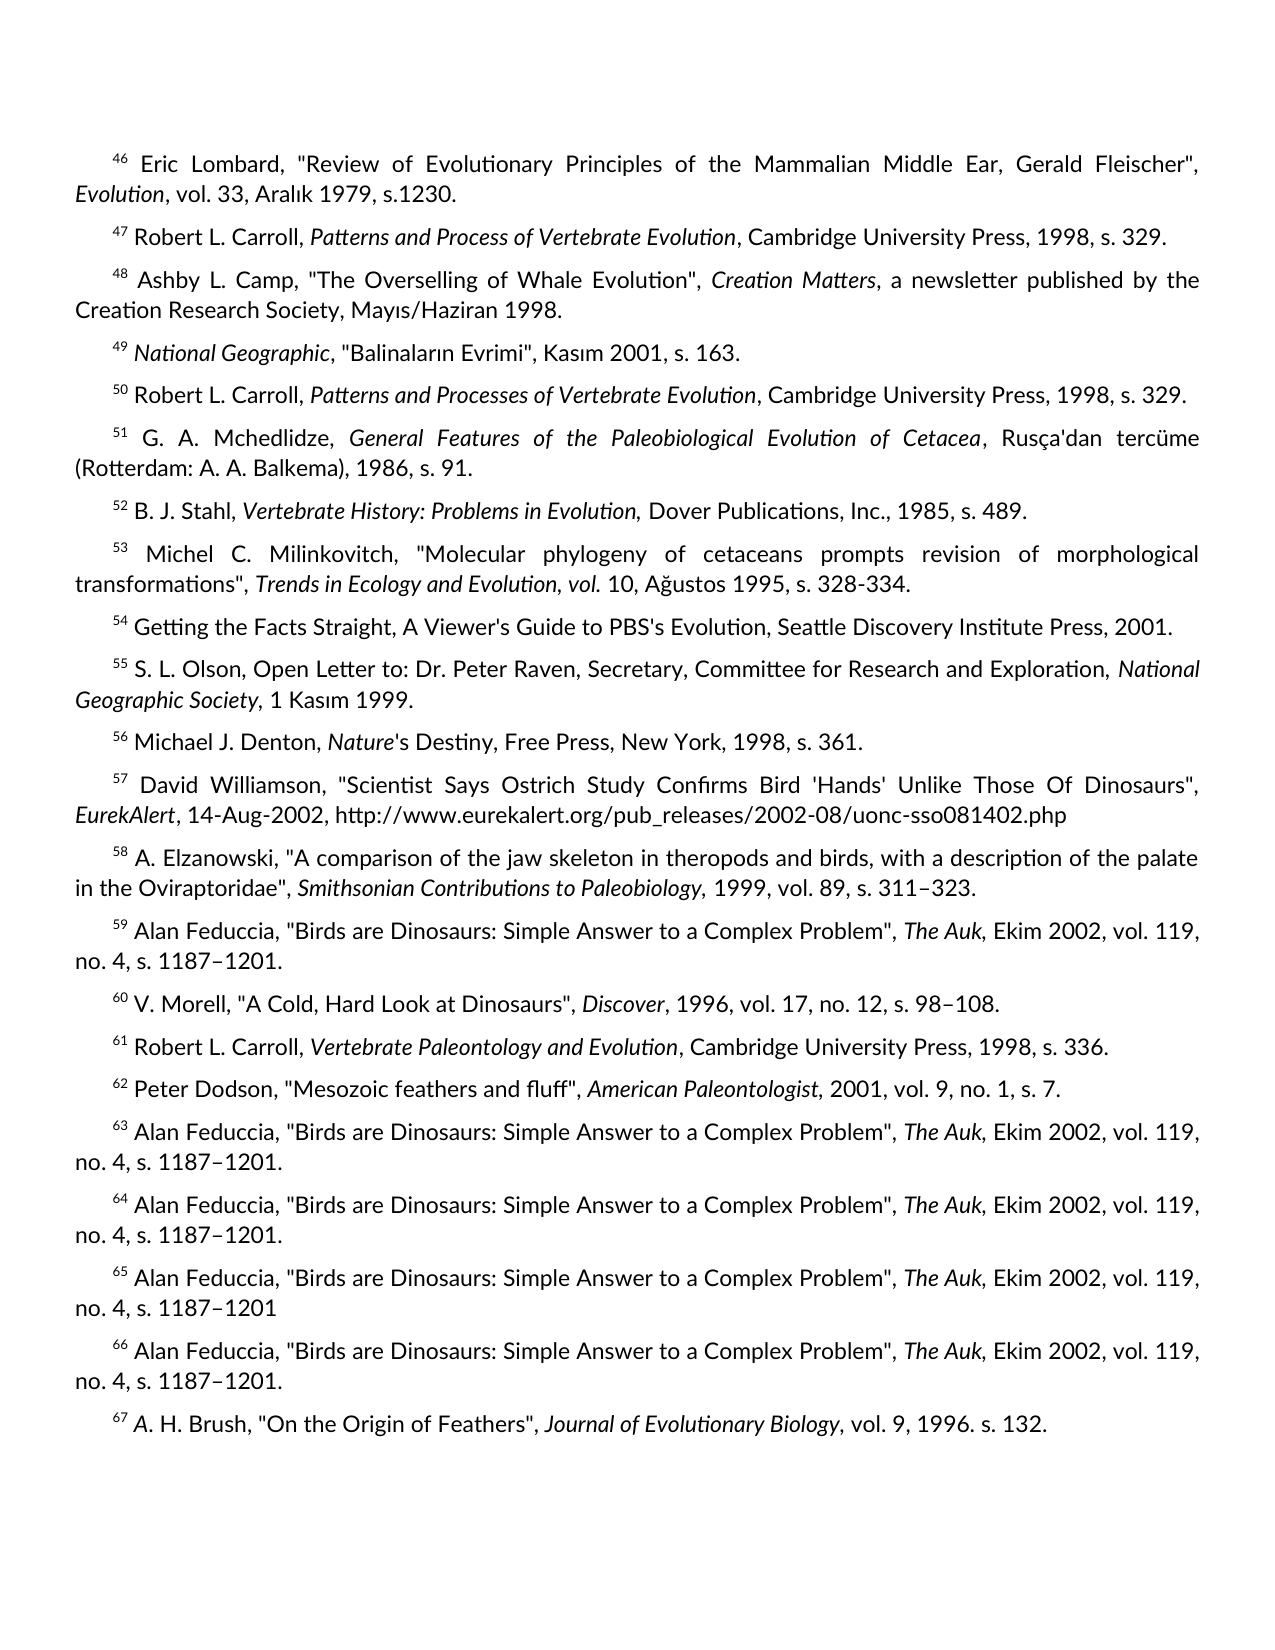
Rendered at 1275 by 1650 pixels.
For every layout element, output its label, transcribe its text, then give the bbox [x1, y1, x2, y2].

text 56 Michael J. Denton, Nature's Destiny, Free Press, New York, 1998, s. 361. [75, 728, 1200, 756]
text 57 David Williamson, "Scientist Says Ostrich Study Confirms Bird 'Hands' Unlike Those Of Dinosaurs", EurekAlert, 14-Aug-2002, http://www.eurekalert.org/pub_releases/2002-08/uonc-sso081402.php [75, 771, 1200, 828]
text 60 V. Morell, "A Cold, Hard Look at Dinosaurs", Discover, 1996, vol. 17, no. 12, s. 98–108. [75, 989, 1200, 1017]
text 51 G. A. Mchedlidze, General Features of the Paleobiological Evolution of Cetacea, Rusça'dan tercüme (Rotterdam: A. A. Balkema), 1986, s. 91. [75, 424, 1200, 482]
text 65 Alan Feduccia, "Birds are Dinosaurs: Simple Answer to a Complex Problem", The Auk, Ekim 2002, vol. 119, no. 4, s. 1187–1201 [75, 1263, 1200, 1321]
text 63 Alan Feduccia, "Birds are Dinosaurs: Simple Answer to a Complex Problem", The Auk, Ekim 2002, vol. 119, no. 4, s. 1187–1201. [75, 1118, 1200, 1175]
text 50 Robert L. Carroll, Patterns and Processes of Vertebrate Evolution, Cambridge University Press, 1998, s. 329. [75, 381, 1200, 409]
text 54 Getting the Facts Straight, A Viewer's Guide to PBS's Evolution, Seattle Discovery Institute Press, 2001. [75, 612, 1200, 640]
text 46 Eric Lombard, "Review of Evolutionary Principles of the Mammalian Middle Ear, Gerald Fleischer", Evolution, vol. 33, Aralık 1979, s.1230. [75, 150, 1200, 208]
text 49 National Geographic, "Balinaların Evrimi", Kasım 2001, s. 163. [75, 338, 1200, 366]
text 58 A. Elzanowski, "A comparison of the jaw skeleton in theropods and birds, with a description of the palate in the Oviraptoridae", Smithsonian Contributions to Paleobiology, 1999, vol. 89, s. 311–323. [75, 844, 1200, 901]
text 64 Alan Feduccia, "Birds are Dinosaurs: Simple Answer to a Complex Problem", The Auk, Ekim 2002, vol. 119, no. 4, s. 1187–1201. [75, 1191, 1200, 1248]
text 48 Ashby L. Camp, "The Overselling of Whale Evolution", Creation Matters, a newsletter published by the Creation Research Society, Mayıs/Haziran 1998. [75, 266, 1200, 323]
text 53 Michel C. Milinkovitch, "Molecular phylogeny of cetaceans prompts revision of morphological transformations", Trends in Ecology and Evolution, vol. 10, Ağustos 1995, s. 328-334. [75, 539, 1200, 597]
text 66 Alan Feduccia, "Birds are Dinosaurs: Simple Answer to a Complex Problem", The Auk, Ekim 2002, vol. 119, no. 4, s. 1187–1201. [75, 1336, 1200, 1394]
text 67 A. H. Brush, "On the Origin of Feathers", Journal of Evolutionary Biology, vol. 9, 1996. s. 132. [75, 1409, 1200, 1437]
text 47 Robert L. Carroll, Patterns and Process of Vertebrate Evolution, Cambridge University Press, 1998, s. 329. [75, 223, 1200, 250]
text 61 Robert L. Carroll, Vertebrate Paleontology and Evolution, Cambridge University Press, 1998, s. 336. [75, 1032, 1200, 1060]
text 59 Alan Feduccia, "Birds are Dinosaurs: Simple Answer to a Complex Problem", The Auk, Ekim 2002, vol. 119, no. 4, s. 1187–1201. [75, 917, 1200, 974]
text 55 S. L. Olson, Open Letter to: Dr. Peter Raven, Secretary, Committee for Research and Exploration, National Geographic Society, 1 Kasım 1999. [75, 655, 1200, 713]
text 52 B. J. Stahl, Vertebrate History: Problems in Evolution, Dover Publications, Inc., 1985, s. 489. [75, 497, 1200, 524]
text 62 Peter Dodson, "Mesozoic feathers and fluff", American Paleontologist, 2001, vol. 9, no. 1, s. 7. [75, 1075, 1200, 1102]
